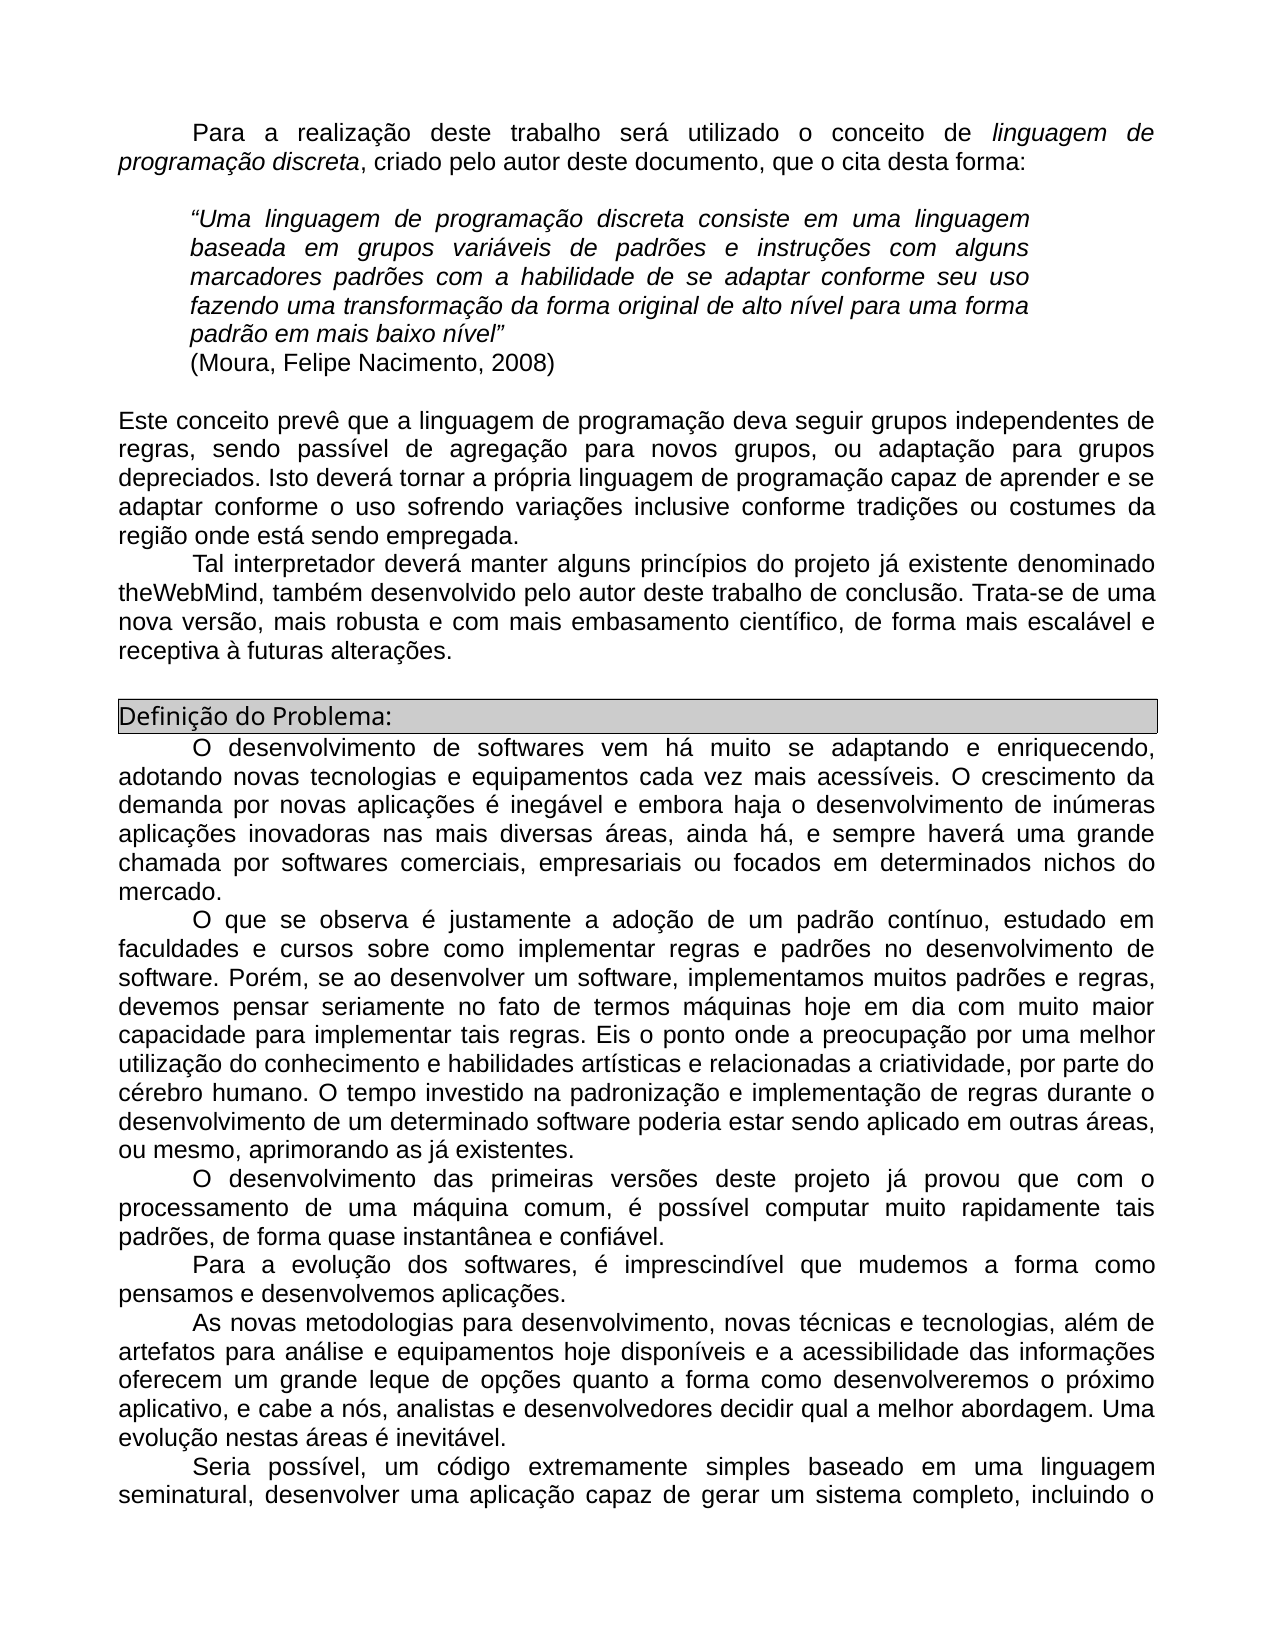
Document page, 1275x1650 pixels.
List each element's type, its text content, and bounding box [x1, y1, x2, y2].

text Para a evolução dos softwares, é imprescindível que mudemos a forma como pensamos e desenvolvemos aplicações. [118, 1250, 1157, 1308]
text (Moura, Felipe Nacimento, 2008) [190, 348, 1033, 377]
text As novas metodologias para desenvolvimento, novas técnicas e tecnologias, além de artefatos para análise e equipamentos hoje disponíveis e a acessibilidade das informações oferecem um grande leque de opções quanto a forma como desenvolveremos o próximo aplicativo, e cabe a nós, analistas e desenvolvedores decidir qual a melhor abordagem. Uma evolução nestas áreas é inevitável. [118, 1308, 1157, 1451]
text Seria possível, um código extremamente simples baseado em uma linguagem seminatural, desenvolver uma aplicação capaz de gerar um sistema completo, incluindo o [118, 1451, 1157, 1509]
text Para a realização deste trabalho será utilizado o conceito de linguagem de programação discreta, criado pelo autor deste documento, que o cita desta forma: [118, 118, 1157, 176]
text O desenvolvimento de softwares vem há muito se adaptando e enriquecendo, adotando novas tecnologias e equipamentos cada vez mais acessíveis. O crescimento da demanda por novas aplicações é inegável e embora haja o desenvolvimento de inúmeras aplicações inovadoras nas mais diversas áreas, ainda há, e sempre haverá uma grande chamada por softwares comerciais, empresariais ou focados em determinados nichos do mercado. [118, 734, 1157, 905]
text Este conceito prevê que a linguagem de programação deva seguir grupos independentes de regras, sendo passível de agregação para novos grupos, ou adaptação para grupos depreciados. Isto deverá tornar a própria linguagem de programação capaz de aprender e se adaptar conforme o uso sofrendo variações inclusive conforme tradições ou costumes da região onde está sendo empregada. [118, 406, 1157, 549]
text O desenvolvimento das primeiras versões deste projeto já provou que com o processamento de uma máquina comum, é possível computar muito rapidamente tais padrões, de forma quase instantânea e confiável. [118, 1164, 1157, 1250]
text Tal interpretador deverá manter alguns princípios do projeto já existente denominado theWebMind, também desenvolvido pelo autor deste trabalho de conclusão. Trata-se de uma nova versão, mais robusta e com mais embasamento científico, de forma mais escalável e receptiva à futuras alterações. [118, 549, 1157, 664]
text O que se observa é justamente a adoção de um padrão contínuo, estudado em faculdades e cursos sobre como implementar regras e padrões no desenvolvimento de software. Porém, se ao desenvolver um software, implementamos muitos padrões e regras, devemos pensar seriamente no fato de termos máquinas hoje em dia com muito maior capacidade para implementar tais regras. Eis o ponto onde a preocupação por uma melhor utilização do conhecimento e habilidades artísticas e relacionadas a criatividade, por parte do cérebro humano. O tempo investido na padronização e implementação de regras durante o desenvolvimento de um determinado software poderia estar sendo aplicado em outras áreas, ou mesmo, aprimorando as já existentes. [118, 905, 1157, 1164]
text “Uma linguagem de programação discreta consiste em uma linguagem baseada em grupos variáveis de padrões e instruções com alguns marcadores padrões com a habilidade de se adaptar conforme seu uso fazendo uma transformação da forma original de alto nível para uma forma padrão em mais baixo nível” [190, 204, 1033, 348]
